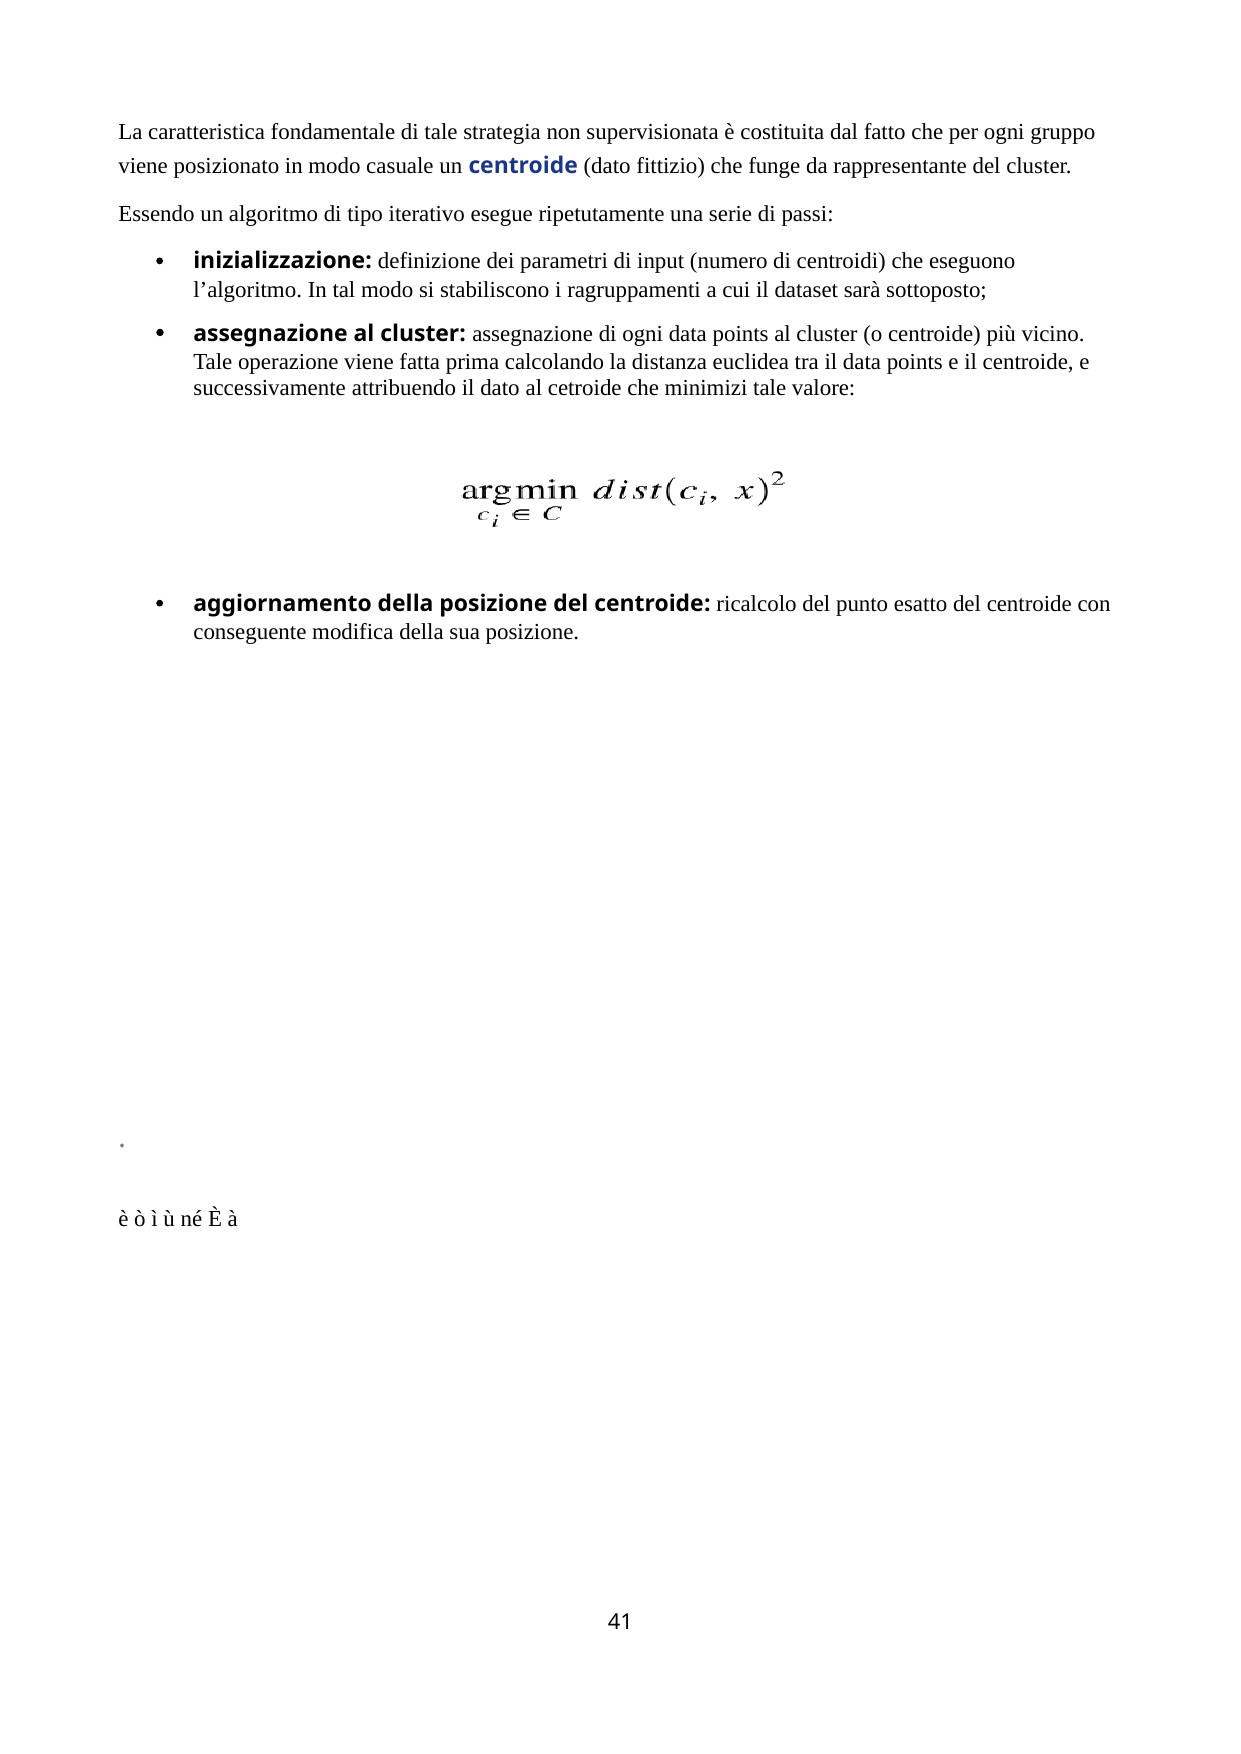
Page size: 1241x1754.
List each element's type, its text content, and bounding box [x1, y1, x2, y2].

text è ò ì ù né È à [118, 1205, 1122, 1231]
list assegnazione al cluster: assegnazione di ogni data points al cluster (o centroide) più vicino. Tale operazione viene fatta prima calcolando la distanza euclidea tra il data points e il centroide, e successivamente attribuendo il dato al cetroide che minimizi tale valore: [156, 317, 1122, 401]
text Essendo un algoritmo di tipo iterativo esegue ripetutamente una serie di passi: [118, 200, 1122, 226]
list inizializzazione: definizione dei parametri di input (numero di centroidi) che eseguono l’algoritmo. In tal modo si stabiliscono i ragruppamenti a cui il dataset sarà sottoposto; [156, 244, 1122, 302]
picture [449, 458, 798, 541]
text . [118, 1117, 1122, 1155]
text La caratteristica fondamentale di tale strategia non supervisionata è costituita dal fatto che per ogni gruppo viene posizionato in modo casuale un centroide (dato fittizio) che funge da rappresentante del cluster. [118, 118, 1122, 180]
list aggiornamento della posizione del centroide: ricalcolo del punto esatto del centroide con conseguente modifica della sua posizione. [156, 587, 1122, 644]
